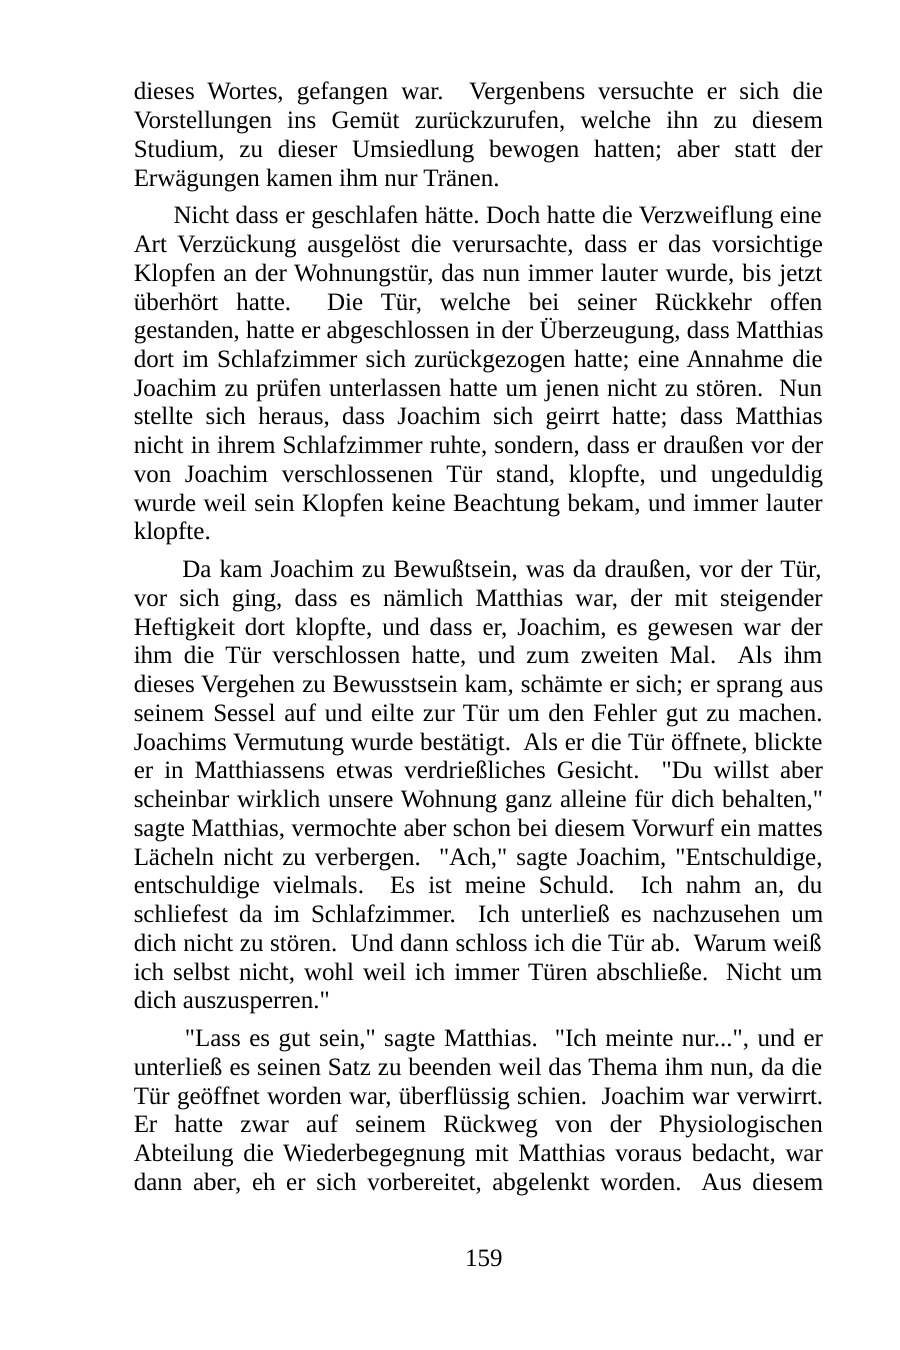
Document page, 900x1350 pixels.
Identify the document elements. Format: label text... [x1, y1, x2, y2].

text Nicht dass er geschlafen hätte. Doch hatte die Verzweiflung eine Art Verzückung ausgelöst die verursachte, dass er das vorsichtige Klopfen an der Wohnungstür, das nun immer lauter wurde, bis jetzt überhört hatte. Die Tür, welche bei seiner Rückkehr offen gestanden, hatte er abgeschlossen in der Überzeugung, dass Matthias dort im Schlafzimmer sich zurückgezogen hatte; eine Annahme die Joachim zu prüfen unterlassen hatte um jenen nicht zu stören. Nun stellte sich heraus, dass Joachim sich geirrt hatte; dass Matthias nicht in ihrem Schlafzimmer ruhte, sondern, dass er draußen vor der von Joachim verschlossenen Tür stand, klopfte, und ungeduldig wurde weil sein Klopfen keine Beachtung bekam, und immer lauter klopfte. [133, 200, 823, 545]
text "Lass es gut sein," sagte Matthias. "Ich meinte nur...", und er unterließ es seinen Satz zu beenden weil das Thema ihm nun, da die Tür geöffnet worden war, überflüssig schien. Joachim war verwirrt. Er hatte zwar auf seinem Rückweg von der Physiologischen Abteilung die Wiederbegegnung mit Matthias voraus bedacht, war dann aber, eh er sich vorbereitet, abgelenkt worden. Aus diesem [133, 1023, 823, 1196]
text dieses Wortes, gefangen war. Vergenbens versuchte er sich die Vorstellungen ins Gemüt zurückzurufen, welche ihn zu diesem Studium, zu dieser Umsiedlung bewogen hatten; aber statt der Erwägungen kamen ihm nur Tränen. [133, 76, 823, 191]
text Da kam Joachim zu Bewußtsein, was da draußen, vor der Tür, vor sich ging, dass es nämlich Matthias war, der mit steigender Heftigkeit dort klopfte, und dass er, Joachim, es gewesen war der ihm die Tür verschlossen hatte, und zum zweiten Mal. Als ihm dieses Vergehen zu Bewusstsein kam, schämte er sich; er sprang aus seinem Sessel auf und eilte zur Tür um den Fehler gut zu machen. Joachims Vermutung wurde bestätigt. Als er die Tür öffnete, blickte er in Matthiassens etwas verdrießliches Gesicht. "Du willst aber scheinbar wirklich unsere Wohnung ganz alleine für dich behalten," sagte Matthias, vermochte aber schon bei diesem Vorwurf ein mattes Lächeln nicht zu verbergen. "Ach," sagte Joachim, "Entschuldige, entschuldige vielmals. Es ist meine Schuld. Ich nahm an, du schliefest da im Schlafzimmer. Ich unterließ es nachzusehen um dich nicht zu stören. Und dann schloss ich die Tür ab. Warum weiß ich selbst nicht, wohl weil ich immer Türen abschließe. Nicht um dich auszusperren." [133, 554, 823, 1014]
